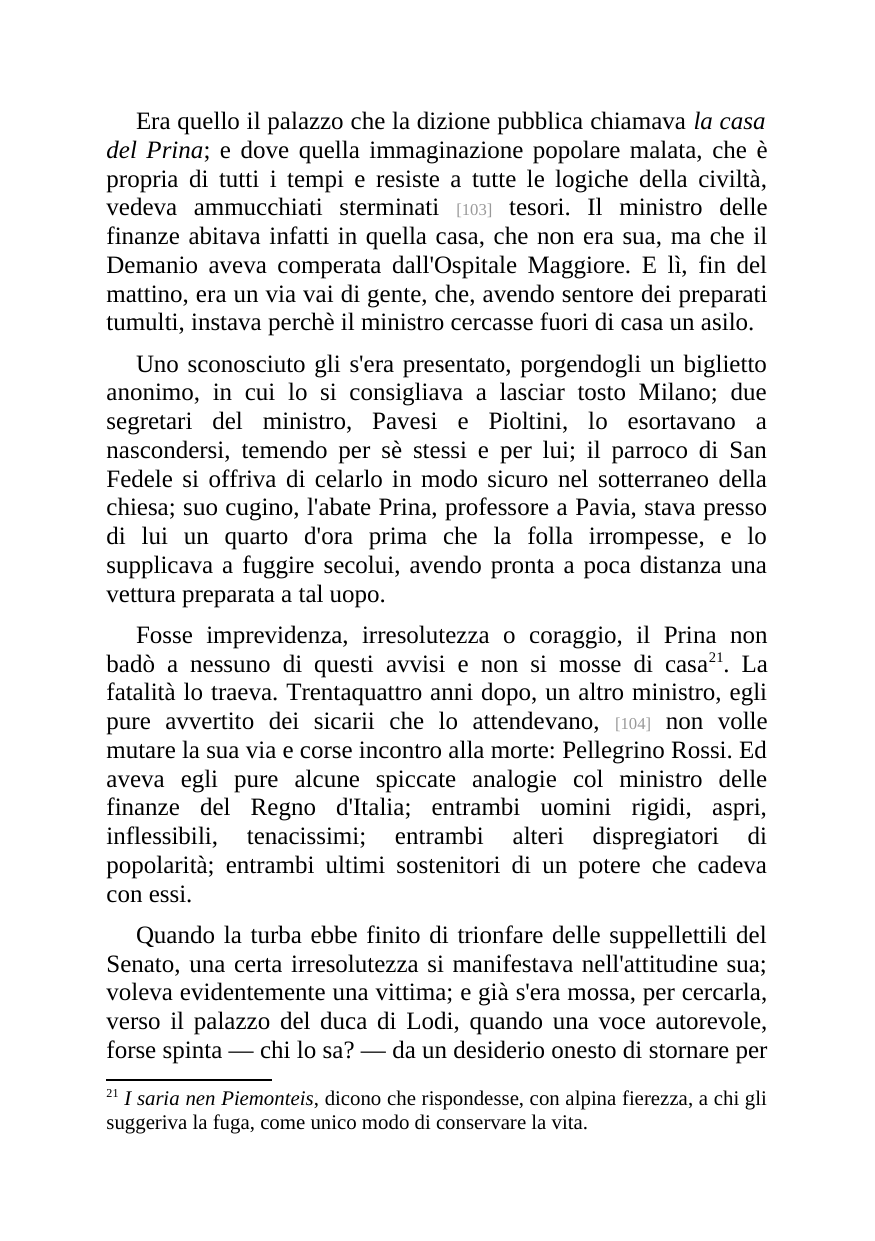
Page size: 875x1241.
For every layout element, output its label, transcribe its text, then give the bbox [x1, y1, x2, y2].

text Quando la turba ebbe finito di trionfare delle suppellettili del Senato, una certa irresolutezza si manifestava nell'attitudine sua; voleva evidentemente una vittima; e già s'era mossa, per cercarla, verso il palazzo del duca di Lodi, quando una voce autorevole, forse spinta — chi lo sa? — da un desiderio onesto di stornare per [106, 920, 768, 1064]
text Fosse imprevidenza, irresolutezza o coraggio, il Prina non badò a nessuno di questi avvisi e non si mosse di casa. La fatalità lo traeva. Trentaquattro anni dopo, un altro ministro, egli pure avvertito dei sicarii che lo attendevano, [104] non volle mutare la sua via e corse incontro alla morte: Pellegrino Rossi. Ed aveva egli pure alcune spiccate analogie col ministro delle finanze del Regno d'Italia; entrambi uomini rigidi, aspri, inflessibili, tenacissimi; entrambi alteri dispregiatori di popolarità; entrambi ultimi sostenitori di un potere che cadeva con essi. [106, 620, 768, 907]
text Era quello il palazzo che la dizione pubblica chiamava la casa del Prina; e dove quella immaginazione popolare malata, che è propria di tutti i tempi e resiste a tutte le logiche della civiltà, vedeva ammucchiati sterminati [103] tesori. Il ministro delle finanze abitava infatti in quella casa, che non era sua, ma che il Demanio aveva comperata dall'Ospitale Maggiore. E lì, fin del mattino, era un via vai di gente, che, avendo sentore dei preparati tumulti, instava perchè il ministro cercasse fuori di casa un asilo. [106, 106, 768, 336]
text Uno sconosciuto gli s'era presentato, porgendogli un biglietto anonimo, in cui lo si consigliava a lasciar tosto Milano; due segretari del ministro, Pavesi e Pioltini, lo esortavano a nascondersi, temendo per sè stessi e per lui; il parroco di San Fedele si offriva di celarlo in modo sicuro nel sotterraneo della chiesa; suo cugino, l'abate Prina, professore a Pavia, stava presso di lui un quarto d'ora prima che la folla irrompesse, e lo supplicava a fuggire secolui, avendo pronta a poca distanza una vettura preparata a tal uopo. [106, 349, 768, 607]
text I saria nen Piemonteis, dicono che rispondesse, con alpina fierezza, a chi gli suggeriva la fuga, come unico modo di conservare la vita. [106, 1086, 768, 1134]
